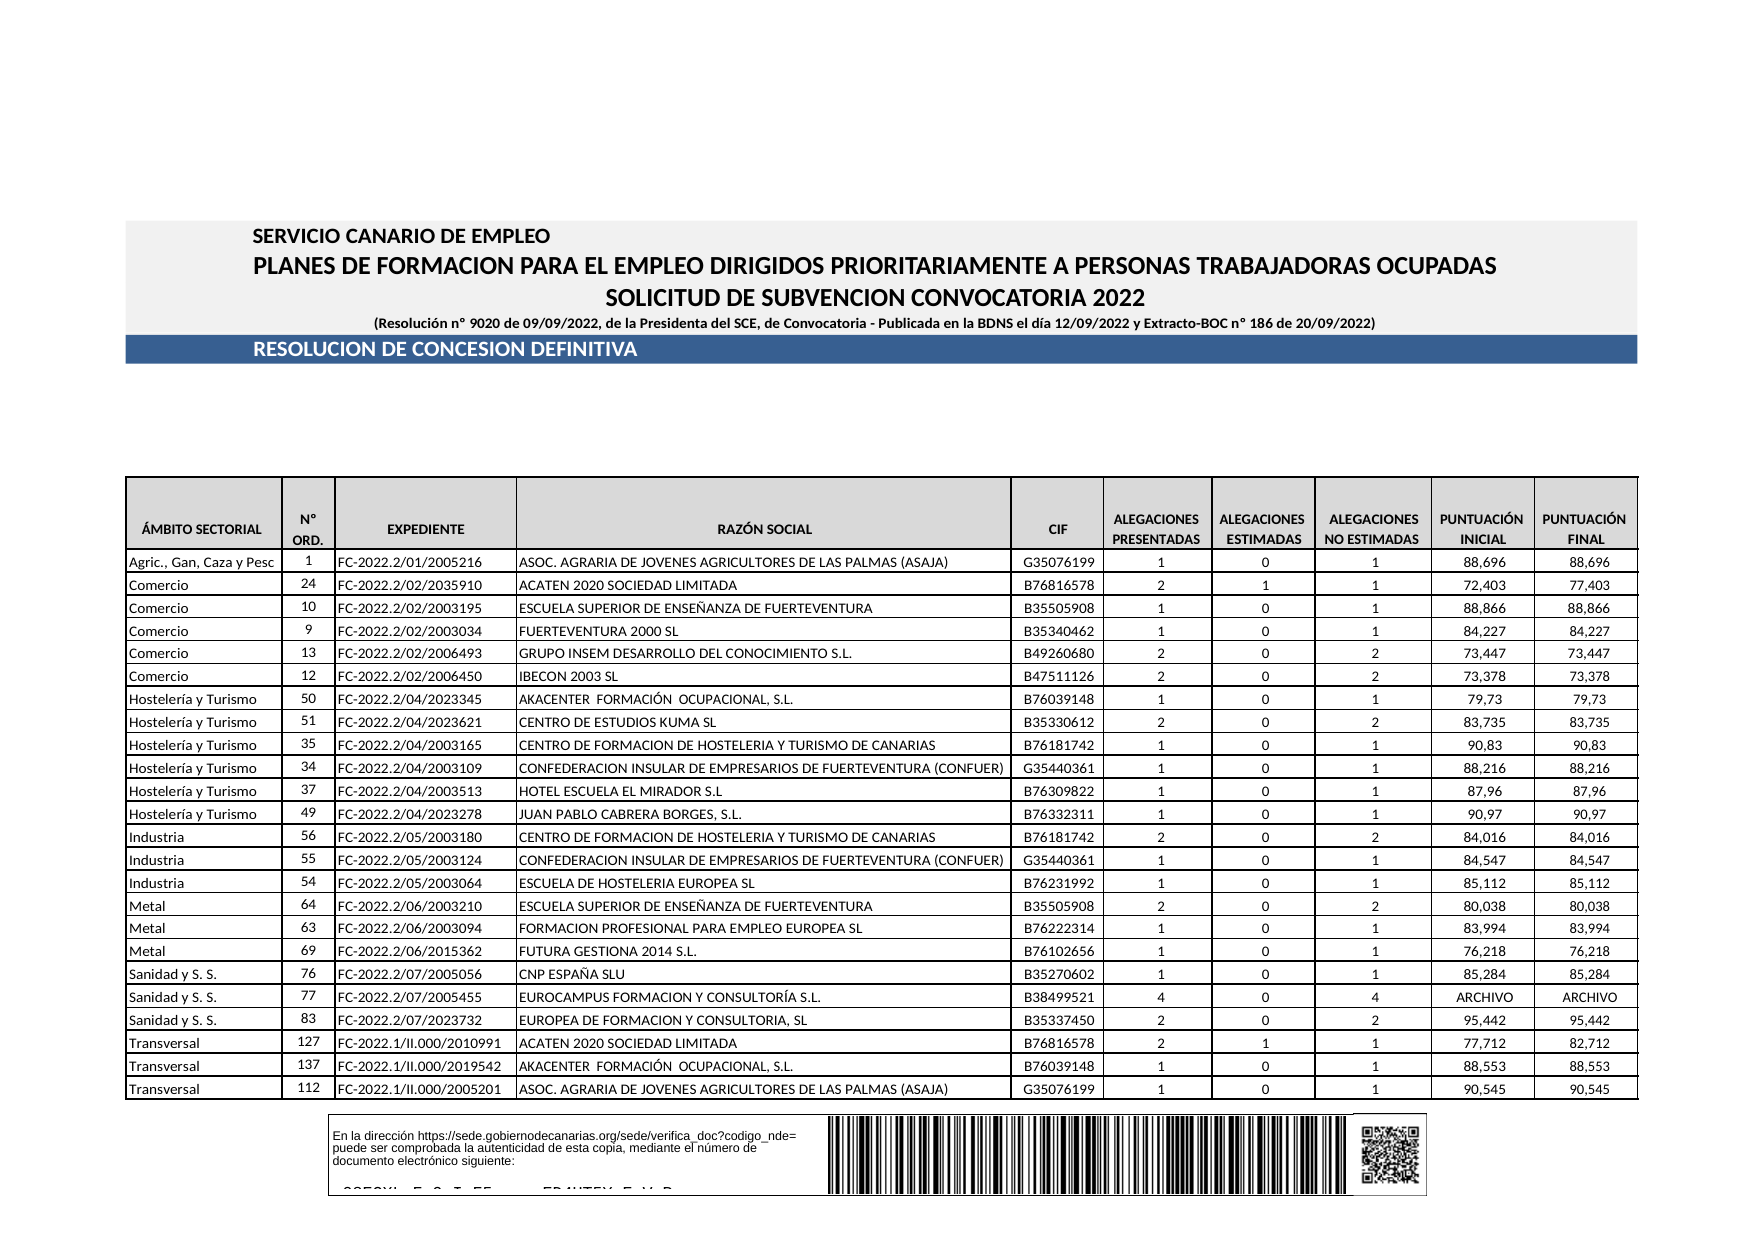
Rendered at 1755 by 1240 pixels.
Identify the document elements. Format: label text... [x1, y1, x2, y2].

table_cell 2 [1104, 641, 1211, 663]
table_cell 2 [1104, 1031, 1211, 1052]
table_cell B35330612 [1012, 710, 1103, 731]
table_cell 1 [1104, 802, 1211, 823]
table_cell FC-2022.1/II.000/2010991 [336, 1031, 516, 1052]
table_cell 88,866 [1535, 596, 1637, 617]
table_cell FC-2022.2/04/2023345 [336, 687, 516, 708]
table_cell 88,866 [1432, 596, 1534, 617]
table_cell 83 [283, 1008, 334, 1029]
table_cell Comercio [127, 664, 281, 685]
table_cell 90,545 [1432, 1077, 1534, 1098]
table_cell 13 [283, 641, 334, 663]
table_cell 1 [1316, 779, 1431, 800]
table_cell FC-2022.2/04/2003109 [336, 756, 516, 777]
table_cell 2 [1104, 664, 1211, 685]
table_header PUNTUACIÓN INICIAL [1432, 478, 1534, 548]
table_cell CENTRO DE ESTUDIOS KUMA SL [517, 710, 1010, 731]
table_cell CONFEDERACION INSULAR DE EMPRESARIOS DE FUERTEVENTURA (CONFUER) [517, 848, 1010, 869]
table_cell Sanidad y S. S. [127, 1008, 281, 1029]
table_cell B76816578 [1012, 1031, 1103, 1052]
table_cell FC-2022.2/02/2003034 [336, 618, 516, 640]
table_cell 0 [1213, 893, 1314, 915]
table_cell Hostelería y Turismo [127, 802, 281, 823]
table_cell B35337450 [1012, 1008, 1103, 1029]
table_cell 83,994 [1432, 916, 1534, 938]
table_cell Metal [127, 916, 281, 938]
table_cell 90,545 [1535, 1077, 1637, 1098]
table_cell B76102656 [1012, 939, 1103, 960]
table_cell 1 [1104, 916, 1211, 938]
table_cell FC-2022.2/01/2005216 [336, 550, 516, 571]
table_cell 1 [1316, 1054, 1431, 1075]
table_cell 63 [283, 916, 334, 938]
table_cell 0 [1213, 939, 1314, 960]
table_cell 2 [1316, 1008, 1431, 1029]
table_cell 80,038 [1432, 893, 1534, 915]
table_cell FC-2022.2/04/2003513 [336, 779, 516, 800]
table_cell 1 [1104, 596, 1211, 617]
table_cell 1 [1316, 962, 1431, 983]
table_cell Transversal [127, 1077, 281, 1098]
table_cell 1 [1213, 573, 1314, 594]
table_cell IBECON 2003 SL [517, 664, 1010, 685]
table_cell FUTURA GESTIONA 2014 S.L. [517, 939, 1010, 960]
table_header Nº ORD. [283, 478, 334, 548]
table_cell FC-2022.2/04/2023621 [336, 710, 516, 731]
table_cell ACATEN 2020 SOCIEDAD LIMITADA [517, 1031, 1010, 1052]
table_cell 90,97 [1432, 802, 1534, 823]
table_cell 112 [283, 1077, 334, 1098]
table_cell 137 [283, 1054, 334, 1075]
table_cell 0 [1213, 756, 1314, 777]
table_cell GRUPO INSEM DESARROLLO DEL CONOCIMIENTO S.L. [517, 641, 1010, 663]
table_cell FC-2022.2/07/2005056 [336, 962, 516, 983]
table_cell B49260680 [1012, 641, 1103, 663]
table_cell FC-2022.1/II.000/2005201 [336, 1077, 516, 1098]
table_cell B35505908 [1012, 596, 1103, 617]
table_cell G35440361 [1012, 756, 1103, 777]
table_cell 51 [283, 710, 334, 731]
table_cell B76039148 [1012, 1054, 1103, 1075]
table_cell FC-2022.2/05/2003180 [336, 825, 516, 846]
table_cell 0 [1213, 687, 1314, 708]
table_cell 2 [1104, 825, 1211, 846]
table_cell 56 [283, 825, 334, 846]
table_cell 1 [1104, 550, 1211, 571]
table_cell 90,97 [1535, 802, 1637, 823]
table_cell 1 [1316, 871, 1431, 892]
table_cell B76309822 [1012, 779, 1103, 800]
table_cell ARCHIVO [1535, 985, 1637, 1006]
table_cell 1 [1104, 756, 1211, 777]
table_cell 87,96 [1432, 779, 1534, 800]
table_cell AKACENTER FORMACIÓN OCUPACIONAL, S.L. [517, 687, 1010, 708]
table_cell 0 [1213, 916, 1314, 938]
table_header EXPEDIENTE [336, 478, 516, 548]
table_cell 84,016 [1432, 825, 1534, 846]
table_cell B76181742 [1012, 733, 1103, 754]
table_cell EUROPEA DE FORMACION Y CONSULTORIA, SL [517, 1008, 1010, 1029]
table_cell 2 [1316, 664, 1431, 685]
table_cell B76231992 [1012, 871, 1103, 892]
table_cell Industria [127, 848, 281, 869]
text ANEXO VII - CUADRO RESUMEN DE ALEGACIONES AGRUPADAS POR AMBITOS SECTORIALES [491, 433, 1637, 451]
table_cell 2 [1316, 893, 1431, 915]
table_cell B35340462 [1012, 618, 1103, 640]
table_cell 1 [1316, 596, 1431, 617]
table_cell Hostelería y Turismo [127, 779, 281, 800]
table_header ÁMBITO SECTORIAL [127, 478, 281, 548]
table_cell 76,218 [1535, 939, 1637, 960]
table_cell FC-2022.2/07/2023732 [336, 1008, 516, 1029]
table_cell B76332311 [1012, 802, 1103, 823]
table_cell 0 [1213, 618, 1314, 640]
table_cell 0 [1213, 664, 1314, 685]
table_cell 1 [1316, 618, 1431, 640]
table_cell B76181742 [1012, 825, 1103, 846]
table_cell Comercio [127, 618, 281, 640]
table_cell 0 [1213, 871, 1314, 892]
table_cell FC-2022.2/04/2023278 [336, 802, 516, 823]
table_cell 1 [1316, 733, 1431, 754]
table_cell 80,038 [1535, 893, 1637, 915]
table_cell 84,547 [1432, 848, 1534, 869]
table_cell 0 [1213, 825, 1314, 846]
table_cell 64 [283, 893, 334, 915]
table_cell G35076199 [1012, 550, 1103, 571]
table_cell 76,218 [1432, 939, 1534, 960]
table_cell 83,994 [1535, 916, 1637, 938]
table_cell ESCUELA SUPERIOR DE ENSEÑANZA DE FUERTEVENTURA [517, 893, 1010, 915]
table_cell 0 [1213, 1008, 1314, 1029]
table_cell 88,216 [1432, 756, 1534, 777]
table_cell Hostelería y Turismo [127, 687, 281, 708]
table_cell 0 [1213, 596, 1314, 617]
table_cell ASOC. AGRARIA DE JOVENES AGRICULTORES DE LAS PALMAS (ASAJA) [517, 550, 1010, 571]
table_cell EUROCAMPUS FORMACION Y CONSULTORÍA S.L. [517, 985, 1010, 1006]
table_cell B76039148 [1012, 687, 1103, 708]
table_cell 88,216 [1535, 756, 1637, 777]
table_cell 0 [1213, 550, 1314, 571]
table_cell 1 [1104, 1054, 1211, 1075]
table_cell 84,547 [1535, 848, 1637, 869]
table_cell 83,735 [1432, 710, 1534, 731]
table_cell 4 [1316, 985, 1431, 1006]
table_cell ESCUELA SUPERIOR DE ENSEÑANZA DE FUERTEVENTURA [517, 596, 1010, 617]
table_cell 2 [1104, 710, 1211, 731]
table_cell 24 [283, 573, 334, 594]
table_cell 85,284 [1432, 962, 1534, 983]
table_cell 1 [1104, 733, 1211, 754]
table_header ALEGACIONES NO ESTIMADAS [1316, 478, 1431, 548]
table_cell 35 [283, 733, 334, 754]
table_cell 1 [1316, 1031, 1431, 1052]
table_cell FC-2022.2/06/2003210 [336, 893, 516, 915]
table_cell 82,712 [1535, 1031, 1637, 1052]
table_cell 0 [1213, 802, 1314, 823]
table_cell 73,378 [1432, 664, 1534, 685]
table_cell B76222314 [1012, 916, 1103, 938]
table_cell Industria [127, 825, 281, 846]
table_cell 1 [1316, 756, 1431, 777]
table_cell 1 [1316, 939, 1431, 960]
table_cell 0 [1213, 985, 1314, 1006]
table_cell CENTRO DE FORMACION DE HOSTELERIA Y TURISMO DE CANARIAS [517, 733, 1010, 754]
table_cell 2 [1316, 641, 1431, 663]
table_cell FC-2022.2/06/2003094 [336, 916, 516, 938]
table_cell FC-2022.2/07/2005455 [336, 985, 516, 1006]
table_cell 1 [1104, 848, 1211, 869]
table_cell 12 [283, 664, 334, 685]
table_cell B35270602 [1012, 962, 1103, 983]
table_cell 1 [1316, 916, 1431, 938]
table_header CIF [1012, 478, 1103, 548]
table_cell Comercio [127, 573, 281, 594]
table_cell 2 [1104, 1008, 1211, 1029]
table_cell 77,712 [1432, 1031, 1534, 1052]
table_cell 84,227 [1432, 618, 1534, 640]
table_cell B47511126 [1012, 664, 1103, 685]
table_cell Metal [127, 893, 281, 915]
table_cell 79,73 [1432, 687, 1534, 708]
table_cell 88,553 [1535, 1054, 1637, 1075]
table_cell Metal [127, 939, 281, 960]
table_cell 83,735 [1535, 710, 1637, 731]
table_cell 95,442 [1535, 1008, 1637, 1029]
table_cell 1 [1316, 1077, 1431, 1098]
table_cell Comercio [127, 641, 281, 663]
table_cell 85,112 [1432, 871, 1534, 892]
table_cell FC-2022.2/05/2003064 [336, 871, 516, 892]
table_cell FC-2022.2/05/2003124 [336, 848, 516, 869]
table_cell 87,96 [1535, 779, 1637, 800]
table_cell 54 [283, 871, 334, 892]
table_cell 2 [1104, 573, 1211, 594]
table_cell Hostelería y Turismo [127, 733, 281, 754]
table_cell ARCHIVO [1432, 985, 1534, 1006]
table_cell 0 [1213, 1077, 1314, 1098]
table_cell 1 [1104, 1077, 1211, 1098]
table_cell FORMACION PROFESIONAL PARA EMPLEO EUROPEA SL [517, 916, 1010, 938]
table_cell 72,403 [1432, 573, 1534, 594]
table_cell 90,83 [1432, 733, 1534, 754]
table_cell 1 [1316, 848, 1431, 869]
table_cell 0 [1213, 1054, 1314, 1075]
table_cell FC-2022.2/04/2003165 [336, 733, 516, 754]
table_cell Hostelería y Turismo [127, 710, 281, 731]
table_header ALEGACIONES PRESENTADAS [1104, 478, 1211, 548]
table_cell 1 [283, 550, 334, 571]
table_cell 127 [283, 1031, 334, 1052]
table_cell 2 [1104, 893, 1211, 915]
table_cell 0 [1213, 733, 1314, 754]
table_cell 1 [1104, 939, 1211, 960]
table_cell 4 [1104, 985, 1211, 1006]
table_cell Comercio [127, 596, 281, 617]
table_cell AKACENTER FORMACIÓN OCUPACIONAL, S.L. [517, 1054, 1010, 1075]
table_cell FC-2022.2/02/2035910 [336, 573, 516, 594]
table_cell 1 [1104, 779, 1211, 800]
table_cell 0 [1213, 848, 1314, 869]
table_cell 1 [1104, 687, 1211, 708]
table_cell 0 [1213, 710, 1314, 731]
table_cell 77 [283, 985, 334, 1006]
table_cell 2 [1316, 825, 1431, 846]
table_cell 85,284 [1535, 962, 1637, 983]
table_cell ASOC. AGRARIA DE JOVENES AGRICULTORES DE LAS PALMAS (ASAJA) [517, 1077, 1010, 1098]
table_cell 77,403 [1535, 573, 1637, 594]
table_cell 1 [1104, 962, 1211, 983]
table_cell 9 [283, 618, 334, 640]
table_cell 73,447 [1535, 641, 1637, 663]
table_cell CONFEDERACION INSULAR DE EMPRESARIOS DE FUERTEVENTURA (CONFUER) [517, 756, 1010, 777]
table_cell CNP ESPAÑA SLU [517, 962, 1010, 983]
table_cell Sanidad y S. S. [127, 985, 281, 1006]
table_cell 79,73 [1535, 687, 1637, 708]
table_cell 76 [283, 962, 334, 983]
table_cell ESCUELA DE HOSTELERIA EUROPEA SL [517, 871, 1010, 892]
table_cell 34 [283, 756, 334, 777]
table_cell ACATEN 2020 SOCIEDAD LIMITADA [517, 573, 1010, 594]
table_cell G35440361 [1012, 848, 1103, 869]
table_cell 84,227 [1535, 618, 1637, 640]
table_cell 1 [1316, 550, 1431, 571]
table_cell Transversal [127, 1031, 281, 1052]
table_header RAZÓN SOCIAL [517, 478, 1010, 548]
table_cell B38499521 [1012, 985, 1103, 1006]
table_cell 0 [1213, 641, 1314, 663]
table_cell B76816578 [1012, 573, 1103, 594]
table_cell 50 [283, 687, 334, 708]
table_cell 1 [1316, 573, 1431, 594]
table_cell 49 [283, 802, 334, 823]
table_cell FC-2022.2/06/2015362 [336, 939, 516, 960]
table_cell B35505908 [1012, 893, 1103, 915]
table_cell 2 [1316, 710, 1431, 731]
table_cell 85,112 [1535, 871, 1637, 892]
table_cell Sanidad y S. S. [127, 962, 281, 983]
table_cell 1 [1316, 802, 1431, 823]
table_cell 84,016 [1535, 825, 1637, 846]
table_cell Industria [127, 871, 281, 892]
table_cell 1 [1104, 871, 1211, 892]
table_cell FC-2022.2/02/2006493 [336, 641, 516, 663]
table_cell 1 [1213, 1031, 1314, 1052]
table_cell HOTEL ESCUELA EL MIRADOR S.L [517, 779, 1010, 800]
table_header PUNTUACIÓN FINAL [1535, 478, 1637, 548]
table_cell 0 [1213, 779, 1314, 800]
table_cell FC-2022.2/02/2006450 [336, 664, 516, 685]
table_cell JUAN PABLO CABRERA BORGES, S.L. [517, 802, 1010, 823]
table_cell Transversal [127, 1054, 281, 1075]
table_cell FUERTEVENTURA 2000 SL [517, 618, 1010, 640]
table_cell FC-2022.2/02/2003195 [336, 596, 516, 617]
table_cell 55 [283, 848, 334, 869]
table_cell 1 [1316, 687, 1431, 708]
table_cell 95,442 [1432, 1008, 1534, 1029]
table_cell CENTRO DE FORMACION DE HOSTELERIA Y TURISMO DE CANARIAS [517, 825, 1010, 846]
table_cell G35076199 [1012, 1077, 1103, 1098]
table_cell FC-2022.1/II.000/2019542 [336, 1054, 516, 1075]
table_cell Agric., Gan, Caza y Pesc [127, 550, 281, 571]
table_header ALEGACIONES ESTIMADAS [1213, 478, 1314, 548]
table_cell 88,696 [1432, 550, 1534, 571]
table_cell 10 [283, 596, 334, 617]
table_cell 88,696 [1535, 550, 1637, 571]
table_cell Hostelería y Turismo [127, 756, 281, 777]
table_cell 1 [1104, 618, 1211, 640]
table_cell 73,378 [1535, 664, 1637, 685]
table_cell 69 [283, 939, 334, 960]
table_cell 73,447 [1432, 641, 1534, 663]
table_cell 37 [283, 779, 334, 800]
table_cell 90,83 [1535, 733, 1637, 754]
table_cell 88,553 [1432, 1054, 1534, 1075]
table_cell 0 [1213, 962, 1314, 983]
